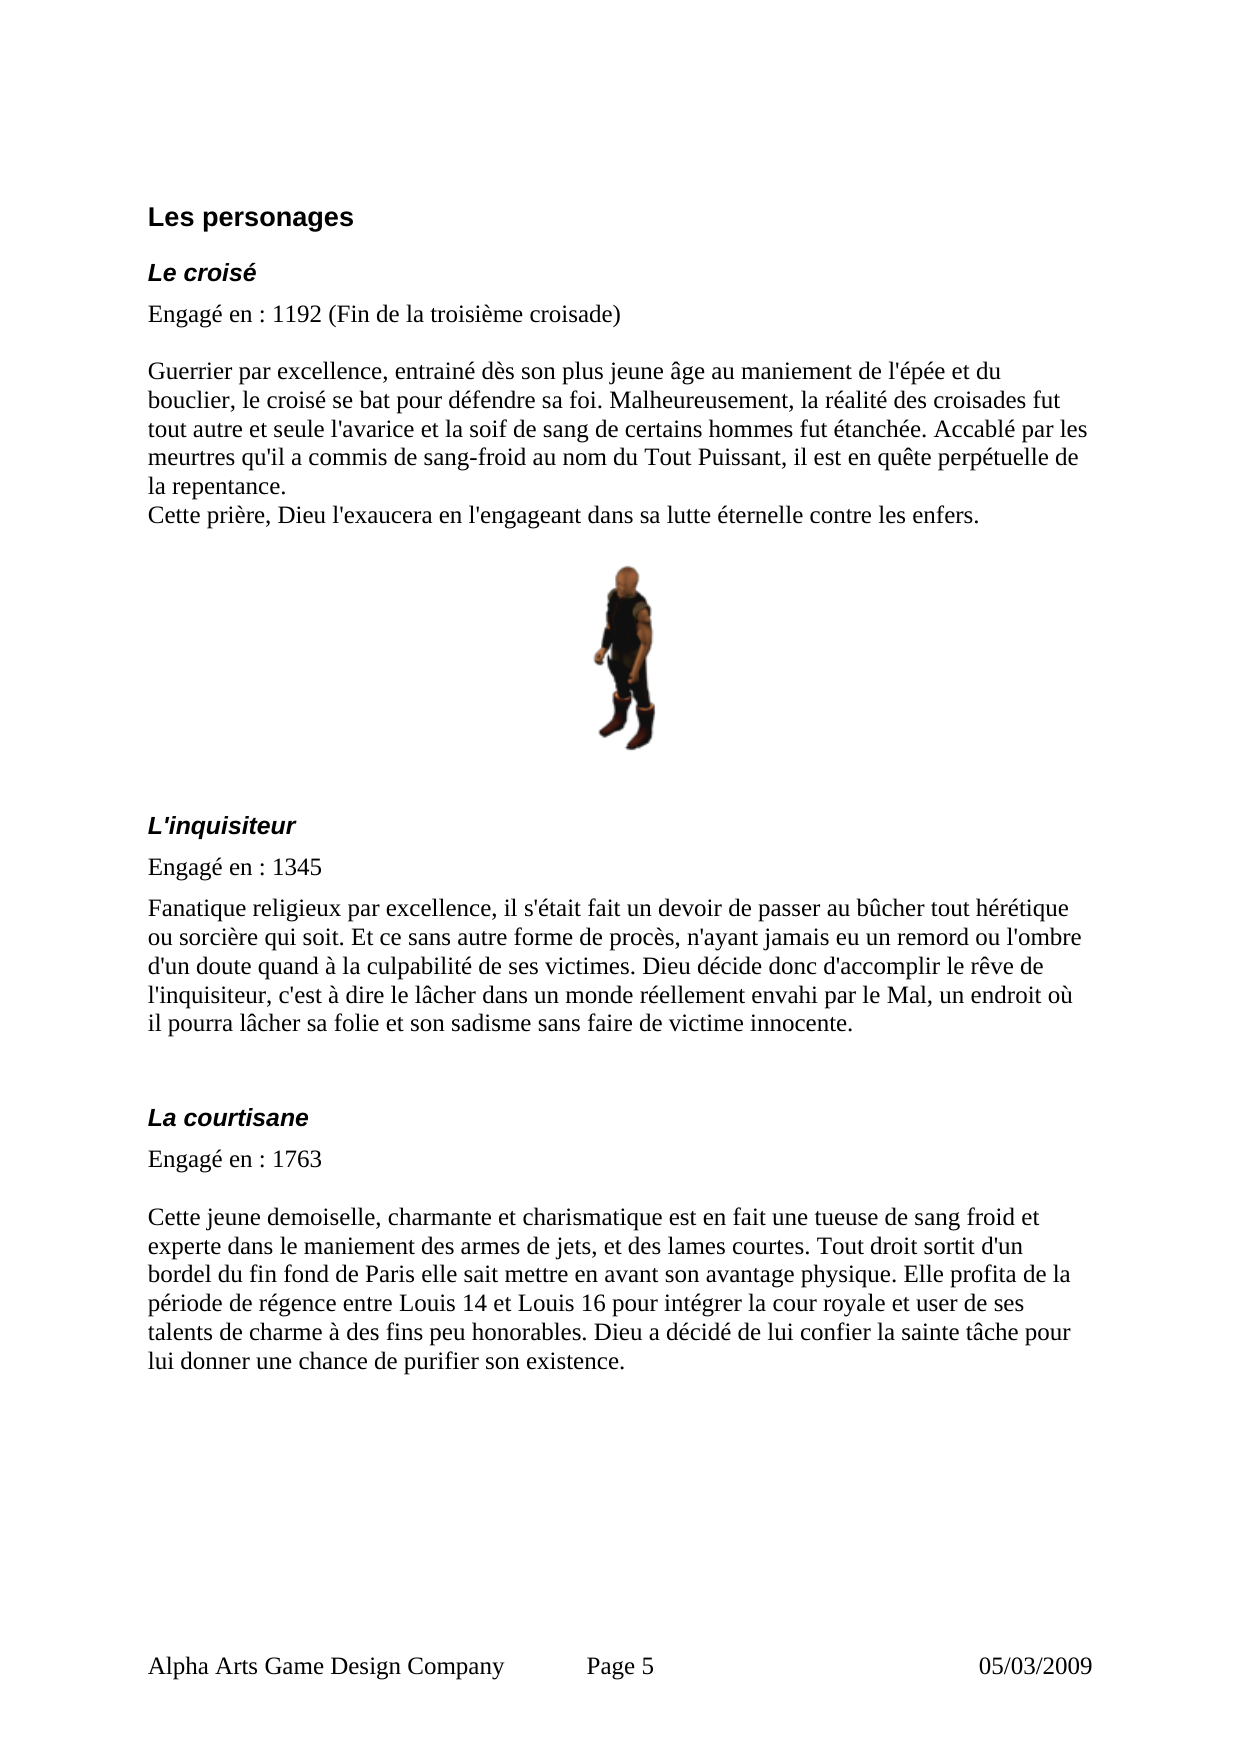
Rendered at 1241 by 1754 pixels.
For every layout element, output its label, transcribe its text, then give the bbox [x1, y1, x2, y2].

text Engagé en : 1763 [148, 1144, 1092, 1173]
text Fanatique religieux par excellence, il s'était fait un devoir de passer au bûcher tout hérétique ou sorcière qui soit. Et ce sans autre forme de procès, n'ayant jamais eu un remord ou l'ombre d'un doute quand à la culpabilité de ses victimes. Dieu décide donc d'accomplir le rêve de l'inquisiteur, c'est à dire le lâcher dans un monde réellement envahi par le Mal, un endroit où il pourra lâcher sa folie et son sadisme sans faire de victime innocente. [148, 893, 1092, 1037]
subtitle Les personages [148, 201, 1092, 233]
picture [520, 557, 720, 758]
subtitle L'inquisiteur [148, 811, 1092, 840]
text Engagé en : 1192 (Fin de la troisième croisade) Guerrier par excellence, entrainé dès son plus jeune âge au maniement de l'épée et du bouclier, le croisé se bat pour défendre sa foi. Malheureusement, la réalité des croisades fut tout autre et seule l'avarice et la soif de sang de certains hommes fut étanchée. Accablé par les meurtres qu'il a commis de sang-froid au nom du Tout Puissant, il est en quête perpétuelle de la repentance. Cette prière, Dieu l'exaucera en l'engageant dans sa lutte éternelle contre les enfers. [148, 299, 1092, 557]
subtitle Le croisé [148, 258, 1092, 286]
subtitle La courtisane [148, 1103, 1092, 1132]
text Engagé en : 1345 [148, 852, 1092, 881]
text Cette jeune demoiselle, charmante et charismatique est en fait une tueuse de sang froid et experte dans le maniement des armes de jets, et des lames courtes. Tout droit sortit d'un bordel du fin fond de Paris elle sait mettre en avant son avantage physique. Elle profita de la période de régence entre Louis 14 et Louis 16 pour intégrer la cour royale et user de ses talents de charme à des fins peu honorables. Dieu a décidé de lui confier la sainte tâche pour lui donner une chance de purifier son existence. [148, 1202, 1092, 1403]
